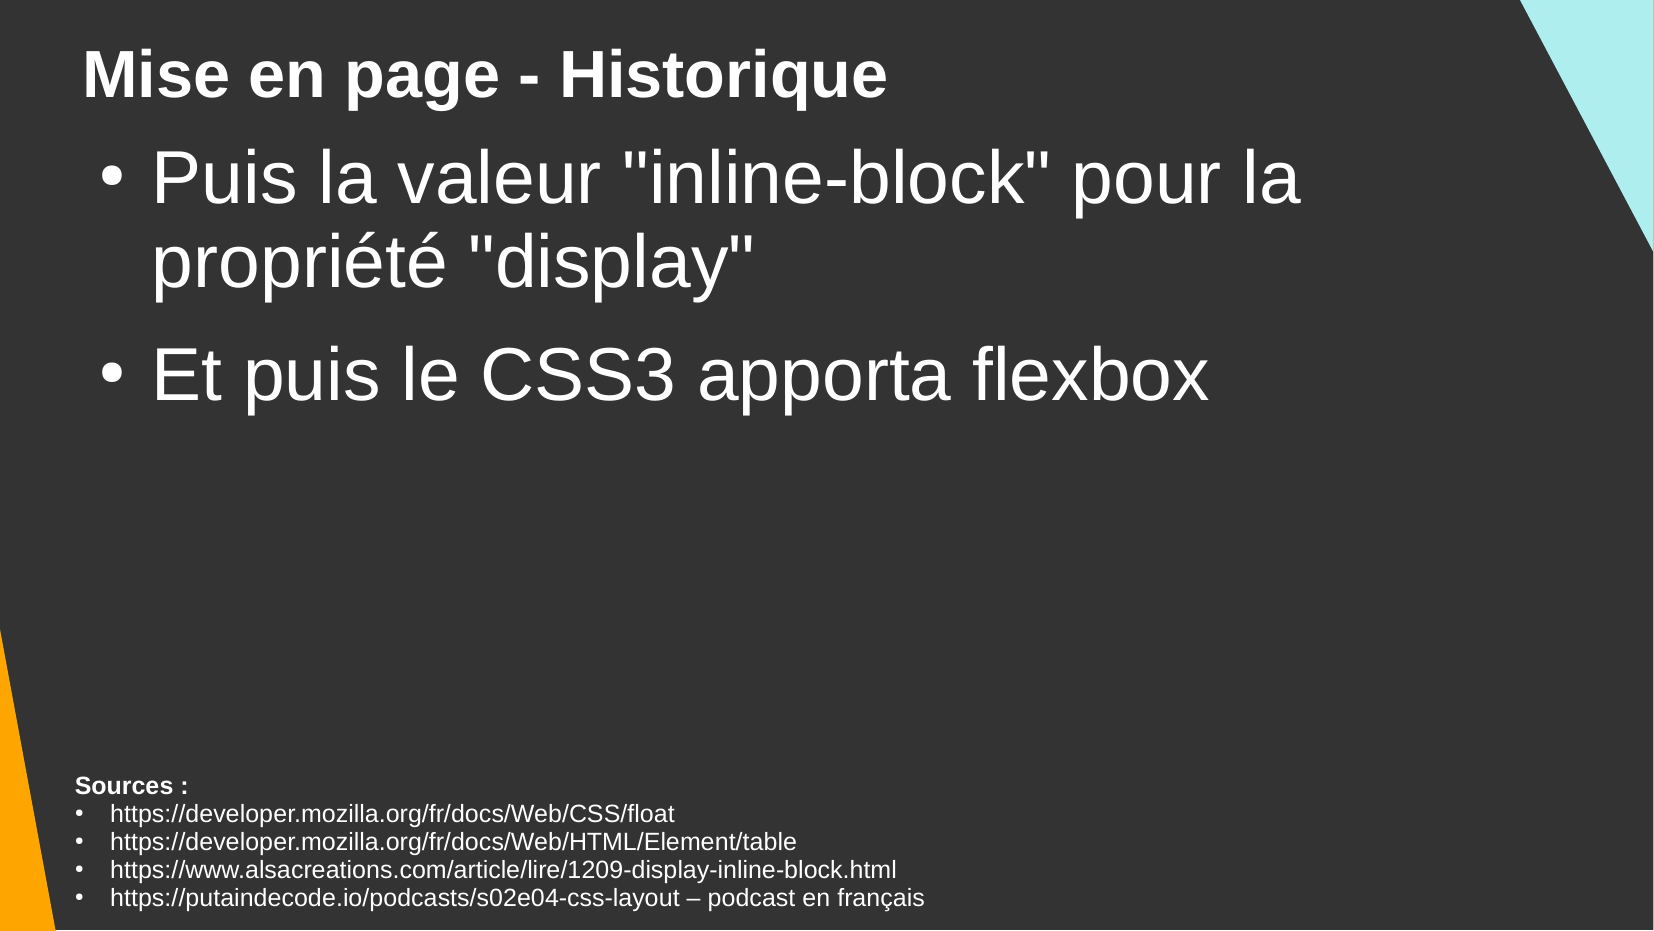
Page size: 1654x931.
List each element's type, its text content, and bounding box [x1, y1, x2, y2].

title Mise en page - Historique [82, 37, 1571, 114]
list Puis la valeur "inline-block" pour la propriété "display" Et puis le CSS3 apporta flexbox [80, 135, 1605, 745]
text_box [1520, 0, 1654, 254]
text_box [0, 629, 56, 931]
text_box Sources : https://developer.mozilla.org/fr/docs/Web/CSS/float https://developer.mozilla.org/fr/docs/Web/HTML/Element/table https://www.alsacreations.com/article/lire/1209-display-inline-block.html https://putaindecode.io/podcasts/s02e04-css-layout – podcast en français [60, 764, 1546, 931]
